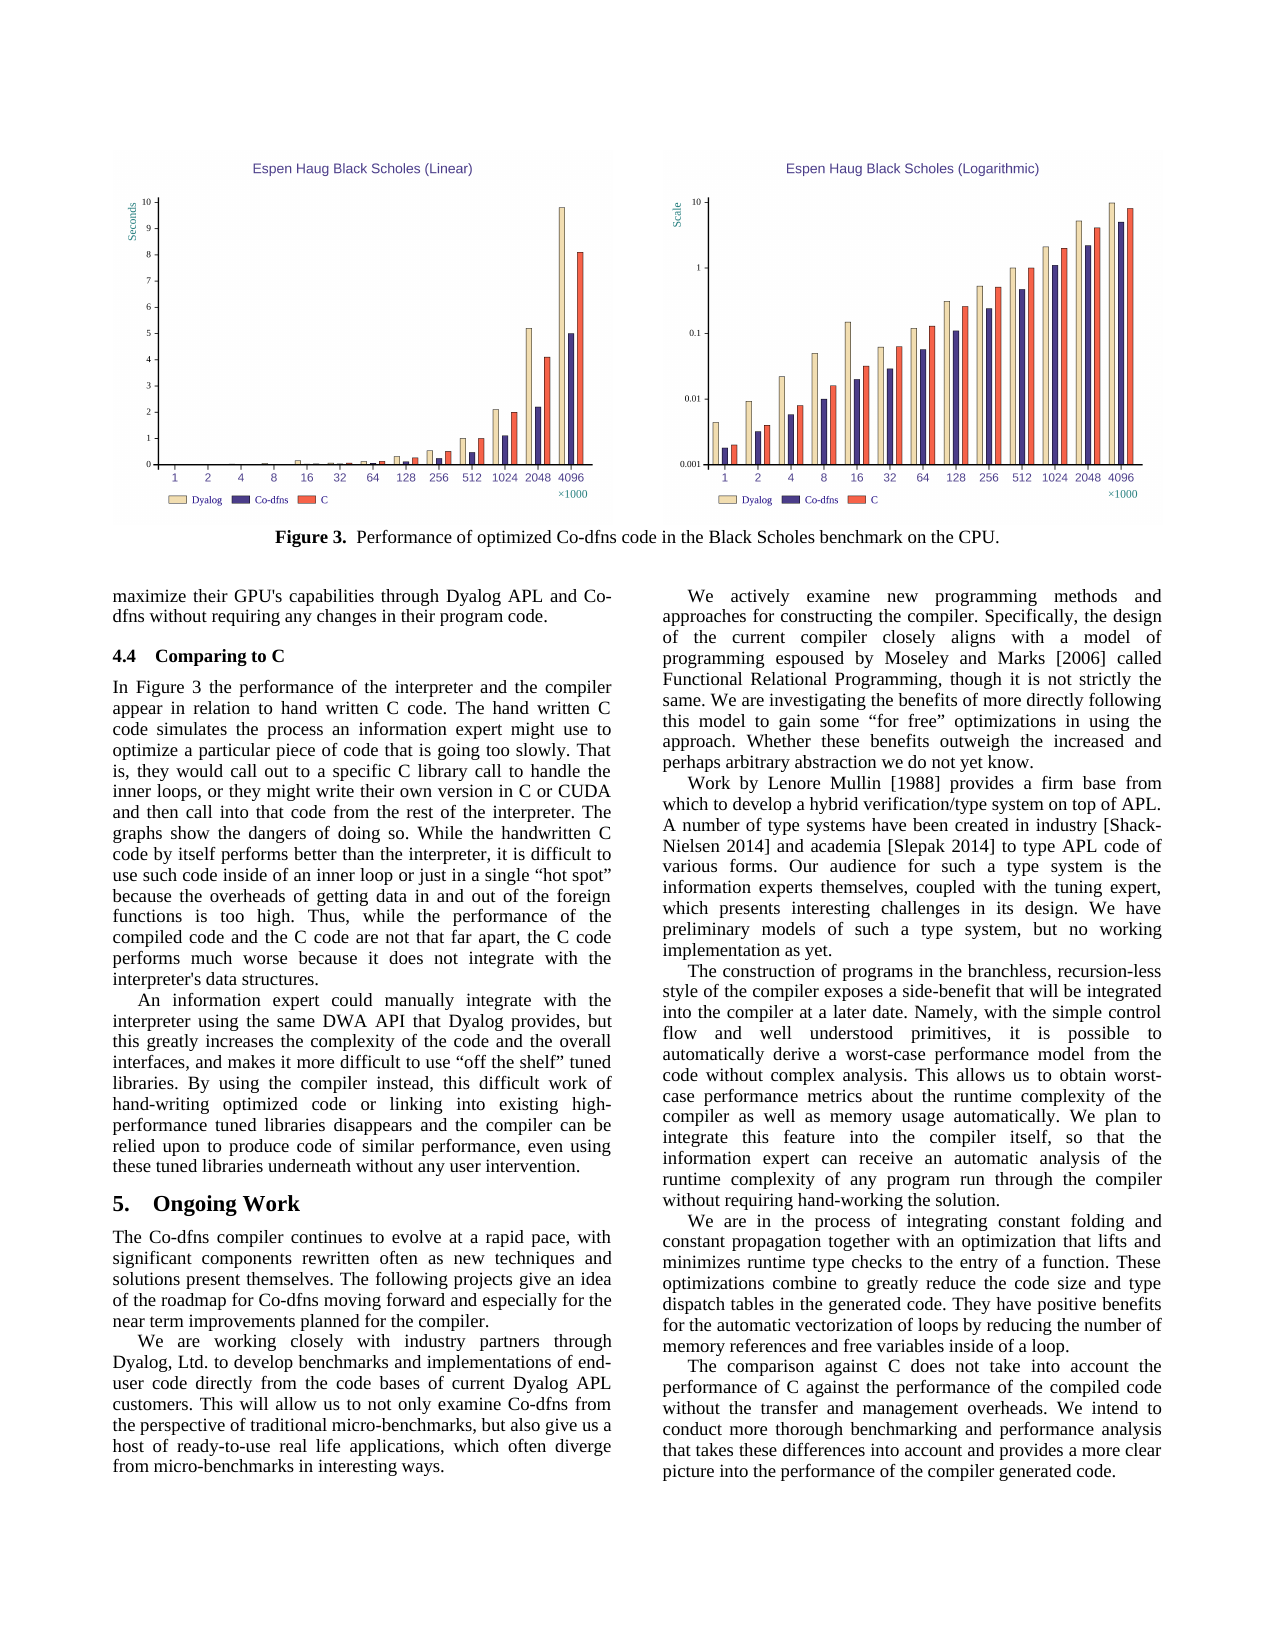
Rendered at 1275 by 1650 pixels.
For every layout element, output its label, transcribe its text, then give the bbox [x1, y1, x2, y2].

text Figure 3. Performance of optimized Co-dfns code in the Black Scholes benchmark on the CPU. [112, 527, 1162, 548]
text Work by Lenore Mullin [1988] provides a firm base from which to develop a hybrid verification/type system on top of APL. A number of type systems have been created in industry [Shack-Nielsen 2014] and academia [Slepak 2014] to type APL code of various forms. Our audience for such a type system is the information experts themselves, coupled with the tuning expert, which presents interesting challenges in its design. We have preliminary models of such a type system, but no working implementation as yet. [662, 773, 1162, 960]
text maximize their GPU's capabilities through Dyalog APL and Co-dfns without requiring any changes in their program code. [112, 585, 612, 627]
text We actively examine new programming methods and approaches for constructing the compiler. Specifically, the design of the current compiler closely aligns with a model of programming espoused by Moseley and Marks [2006] called Functional Relational Programming, though it is not strictly the same. We are investigating the benefits of more directly following this model to gain some “for free” optimizations in using the approach. Whether these benefits outweigh the increased and perhaps arbitrary abstraction we do not yet know. [662, 585, 1162, 773]
picture [662, 150, 1163, 525]
text In Figure 3 the performance of the interpreter and the compiler appear in relation to hand written C code. The hand written C code simulates the process an information expert might use to optimize a particular piece of code that is going too slowly. That is, they would call out to a specific C library call to handle the inner loops, or they might write their own version in C or CUDA and then call into that code from the rest of the interpreter. The graphs show the dangers of doing so. While the handwritten C code by itself performs better than the interpreter, it is difficult to use such code inside of an inner loop or just in a single “hot spot” because the overheads of getting data in and out of the foreign functions is too high. Thus, while the performance of the compiled code and the C code are not that far apart, the C code performs much worse because it does not integrate with the interpreter's data structures. [112, 677, 612, 989]
subtitle Ongoing Work [112, 1189, 612, 1217]
text An information expert could manually integrate with the interpreter using the same DWA API that Dyalog provides, but this greatly increases the complexity of the code and the overall interfaces, and makes it more difficult to use “off the shelf” tuned libraries. By using the compiler instead, this difficult work of hand-writing optimized code or linking into existing high-performance tuned libraries disappears and the compiler can be relied upon to produce code of similar performance, even using these tuned libraries underneath without any user intervention. [112, 989, 612, 1177]
text We are working closely with industry partners through Dyalog, Ltd. to develop benchmarks and implementations of end-user code directly from the code bases of current Dyalog APL customers. This will allow us to not only examine Co-dfns from the perspective of traditional micro-benchmarks, but also give us a host of ready-to-use real life applications, which often diverge from micro-benchmarks in interesting ways. [112, 1331, 612, 1477]
text The construction of programs in the branchless, recursion-less style of the compiler exposes a side-benefit that will be integrated into the compiler at a later date. Namely, with the simple control flow and well understood primitives, it is possible to automatically derive a worst-case performance model from the code without complex analysis. This allows us to obtain worst-case performance metrics about the runtime complexity of the compiler as well as memory usage automatically. We plan to integrate this feature into the compiler itself, so that the information expert can receive an automatic analysis of the runtime complexity of any program run through the compiler without requiring hand-working the solution. [662, 960, 1162, 1210]
text We are in the process of integrating constant folding and constant propagation together with an optimization that lifts and minimizes runtime type checks to the entry of a function. These optimizations combine to greatly reduce the code size and type dispatch tables in the generated code. They have positive benefits for the automatic vectorization of loops by reducing the number of memory references and free variables inside of a loop. [662, 1210, 1162, 1356]
text The Co-dfns compiler continues to evolve at a rapid pace, with significant components rewritten often as new techniques and solutions present themselves. The following projects give an idea of the roadmap for Co-dfns moving forward and especially for the near term improvements planned for the compiler. [112, 1227, 612, 1331]
picture [112, 150, 613, 525]
subtitle Comparing to C [112, 646, 612, 667]
text The comparison against C does not take into account the performance of C against the performance of the compiled code without the transfer and management overheads. We intend to conduct more thorough benchmarking and performance analysis that takes these differences into account and provides a more clear picture into the performance of the compiler generated code. [662, 1356, 1162, 1481]
